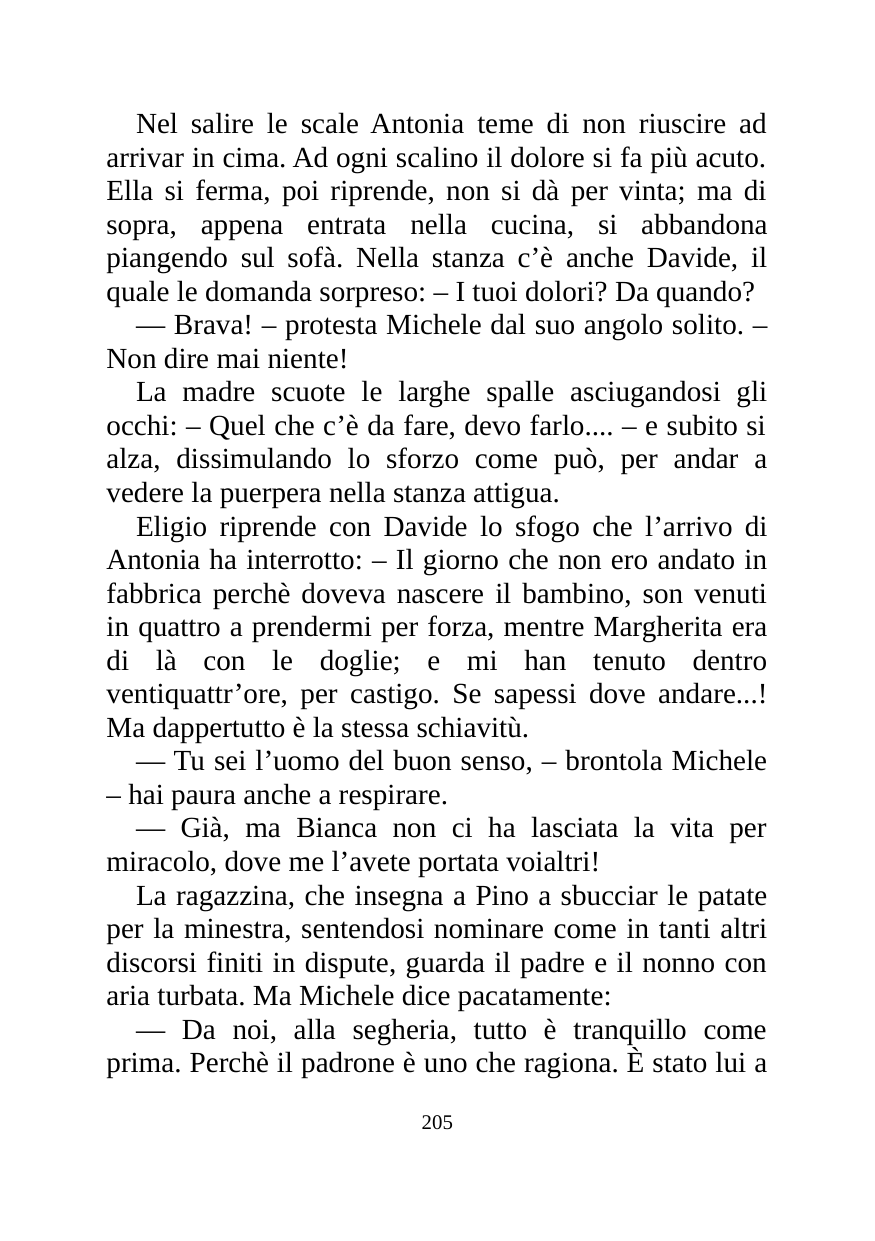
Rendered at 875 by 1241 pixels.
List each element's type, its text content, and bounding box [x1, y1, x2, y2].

text Eligio riprende con Davide lo sfogo che l’arrivo di Antonia ha interrotto: – Il giorno che non ero andato in fabbrica perchè doveva nascere il bambino, son venuti in quattro a prendermi per forza, mentre Margherita era di là con le doglie; e mi han tenuto dentro ventiquattr’ore, per castigo. Se sapessi dove andare...! Ma dappertutto è la stessa schiavitù. [106, 509, 768, 743]
text Nel salire le scale Antonia teme di non riuscire ad arrivar in cima. Ad ogni scalino il dolore si fa più acuto. Ella si ferma, poi riprende, non si dà per vinta; ma di sopra, appena entrata nella cucina, si abbandona piangendo sul sofà. Nella stanza c’è anche Davide, il quale le domanda sorpreso: – I tuoi dolori? Da quando? [106, 106, 768, 307]
text — Da noi, alla segheria, tutto è tranquillo come prima. Perchè il padrone è uno che ragiona. È stato lui a [106, 1012, 768, 1079]
text — Tu sei l’uomo del buon senso, – brontola Michele – hai paura anche a respirare. [106, 743, 768, 811]
text La ragazzina, che insegna a Pino a sbucciar le patate per la minestra, sentendosi nominare come in tanti altri discorsi finiti in dispute, guarda il padre e il nonno con aria turbata. Ma Michele dice pacatamente: [106, 878, 768, 1012]
text — Già, ma Bianca non ci ha lasciata la vita per miracolo, dove me l’avete portata voialtri! [106, 811, 768, 878]
text — Brava! – protesta Michele dal suo angolo solito. – Non dire mai niente! [106, 307, 768, 374]
text La madre scuote le larghe spalle asciugandosi gli occhi: – Quel che c’è da fare, devo farlo.... – e subito si alza, dissimulando lo sforzo come può, per andar a vedere la puerpera nella stanza attigua. [106, 374, 768, 509]
